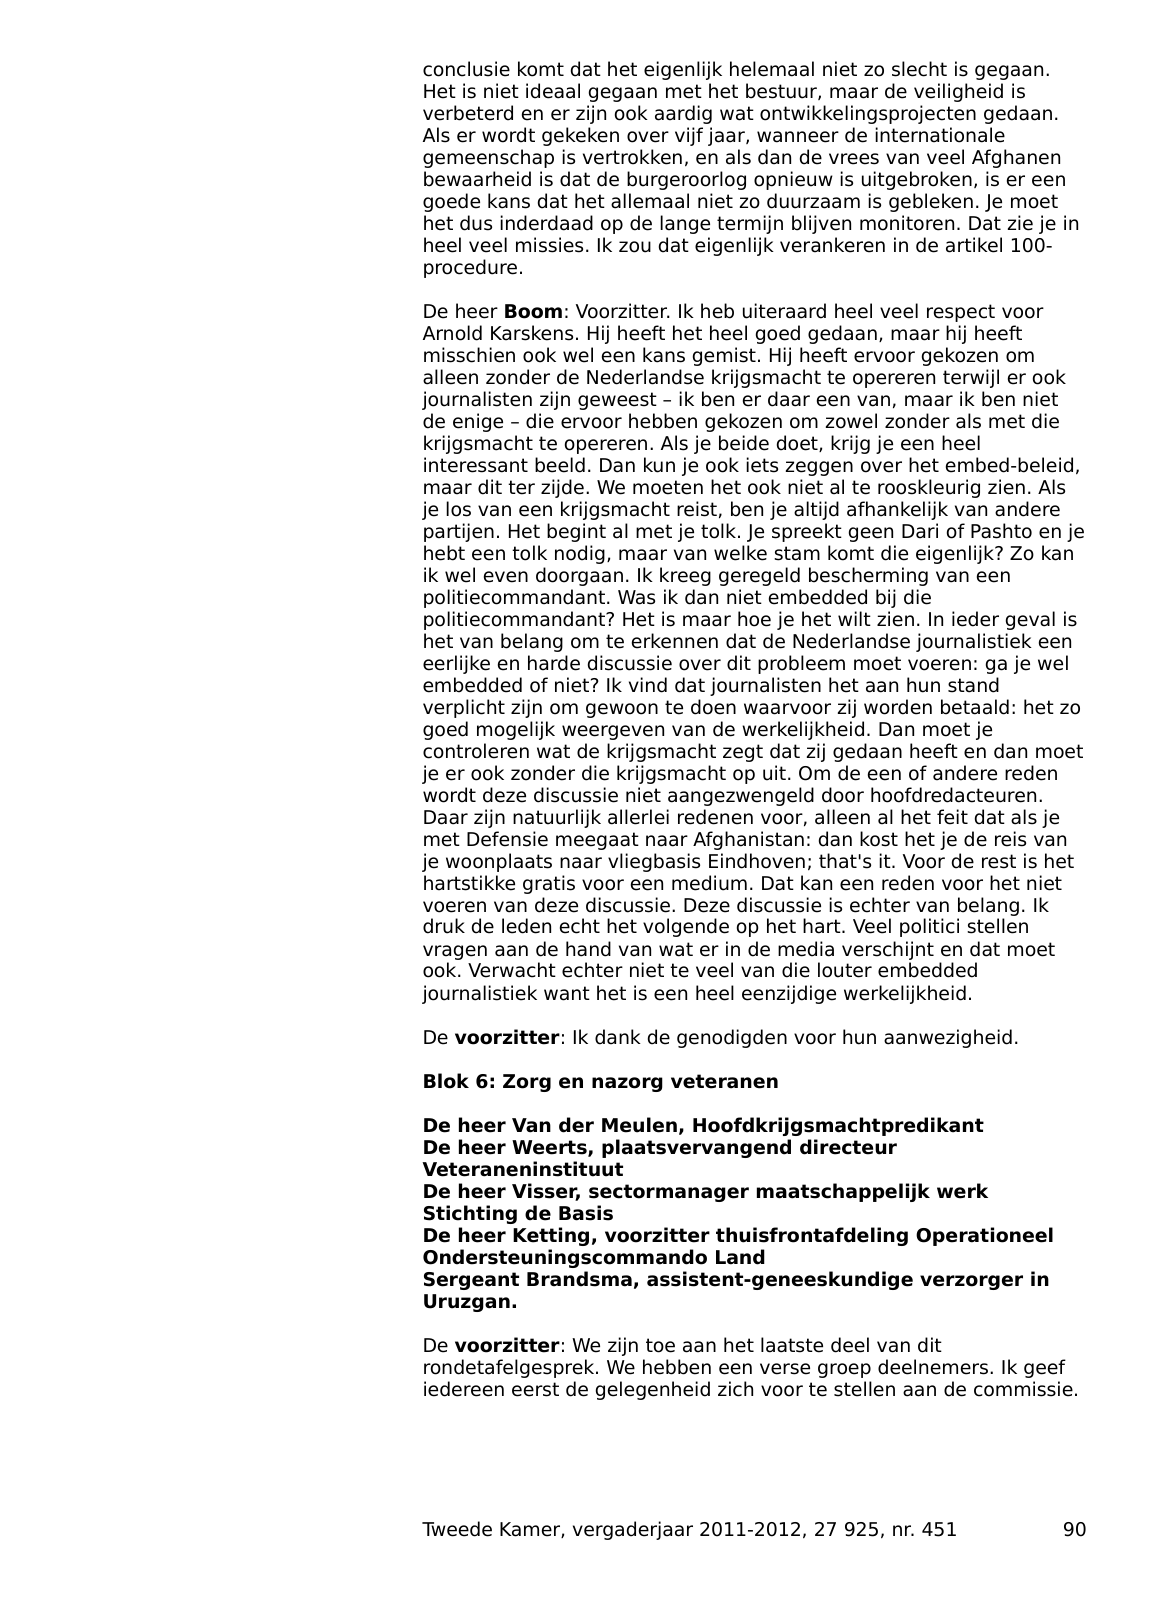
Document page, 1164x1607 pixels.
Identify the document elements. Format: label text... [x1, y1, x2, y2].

text De heer Ketting, voorzitter thuisfrontafdeling Operationeel Ondersteuningscommando Land [422, 1225, 1087, 1269]
subtitle Blok 6: Zorg en nazorg veteranen [422, 1071, 1087, 1093]
text De heer Visser, sectormanager maatschappelijk werk Stichting de Basis [422, 1181, 1087, 1225]
text De voorzitter: We zijn toe aan het laatste deel van dit rondetafelgesprek. We hebben een verse groep deelnemers. Ik geef iedereen eerst de gelegenheid zich voor te stellen aan de commissie. [422, 1335, 1087, 1401]
text Sergeant Brandsma, assistent-geneeskundige verzorger in Uruzgan. [422, 1269, 1087, 1313]
text De heer Boom: Voorzitter. Ik heb uiteraard heel veel respect voor Arnold Karskens. Hij heeft het heel goed gedaan, maar hij heeft misschien ook wel een kans gemist. Hij heeft ervoor gekozen om alleen zonder de Nederlandse krijgsmacht te opereren terwijl er ook journalisten zijn geweest – ik ben er daar een van, maar ik ben niet de enige – die ervoor hebben gekozen om zowel zonder als met die krijgsmacht te opereren. Als je beide doet, krijg je een heel interessant beeld. Dan kun je ook iets zeggen over het embed-beleid, maar dit ter zijde. We moeten het ook niet al te rooskleurig zien. Als je los van een krijgsmacht reist, ben je altijd afhankelijk van andere partijen. Het begint al met je tolk. Je spreekt geen Dari of Pashto en je hebt een tolk nodig, maar van welke stam komt die eigenlijk? Zo kan ik wel even doorgaan. Ik kreeg geregeld bescherming van een politiecommandant. Was ik dan niet embedded bij die politiecommandant? Het is maar hoe je het wilt zien. In ieder geval is het van belang om te erkennen dat de Nederlandse journalistiek een eerlijke en harde discussie over dit probleem moet voeren: ga je wel embedded of niet? Ik vind dat journalisten het aan hun stand verplicht zijn om gewoon te doen waarvoor zij worden betaald: het zo goed mogelijk weergeven van de werkelijkheid. Dan moet je controleren wat de krijgsmacht zegt dat zij gedaan heeft en dan moet je er ook zonder die krijgsmacht op uit. Om de een of andere reden wordt deze discussie niet aangezwengeld door hoofdredacteuren. Daar zijn natuurlijk allerlei redenen voor, alleen al het feit dat als je met Defensie meegaat naar Afghanistan: dan kost het je de reis van je woonplaats naar vliegbasis Eindhoven; that's it. Voor de rest is het hartstikke gratis voor een medium. Dat kan een reden voor het niet voeren van deze discussie. Deze discussie is echter van belang. Ik druk de leden echt het volgende op het hart. Veel politici stellen vragen aan de hand van wat er in de media verschijnt en dat moet ook. Verwacht echter niet te veel van die louter embedded journalistiek want het is een heel eenzijdige werkelijkheid. [422, 301, 1087, 1004]
text De heer Weerts, plaatsvervangend directeur Veteraneninstituut [422, 1137, 1087, 1181]
text De heer Van der Meulen, Hoofdkrijgsmachtpredikant [422, 1115, 1087, 1137]
text De voorzitter: Ik dank de genodigden voor hun aanwezigheid. [422, 1027, 1087, 1048]
text conclusie komt dat het eigenlijk helemaal niet zo slecht is gegaan. Het is niet ideaal gegaan met het bestuur, maar de veiligheid is verbeterd en er zijn ook aardig wat ontwikkelingsprojecten gedaan. Als er wordt gekeken over vijf jaar, wanneer de internationale gemeenschap is vertrokken, en als dan de vrees van veel Afghanen bewaarheid is dat de burgeroorlog opnieuw is uitgebroken, is er een goede kans dat het allemaal niet zo duurzaam is gebleken. Je moet het dus inderdaad op de lange termijn blijven monitoren. Dat zie je in heel veel missies. Ik zou dat eigenlijk verankeren in de artikel 100-procedure. [422, 59, 1087, 279]
